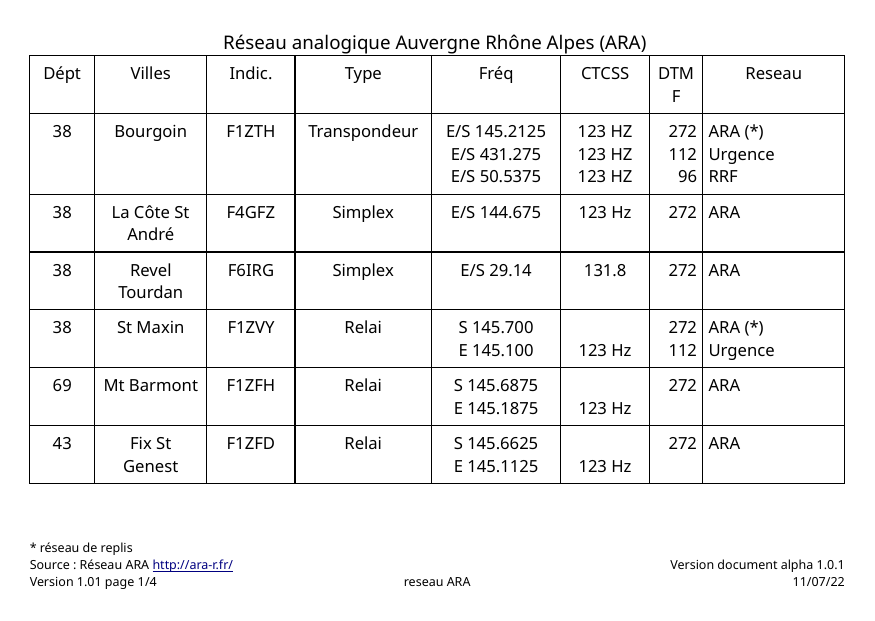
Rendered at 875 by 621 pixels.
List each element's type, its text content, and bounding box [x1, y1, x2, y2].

table_header Fréq [432, 56, 560, 113]
table_cell La Côte St André [95, 195, 206, 251]
table_cell 123 Hz [561, 426, 649, 483]
table_cell ARA [703, 368, 844, 425]
table_cell S 145.6625 E 145.1125 [432, 426, 560, 483]
table_cell Relai [296, 310, 431, 367]
table_cell Bourgoin [95, 114, 206, 193]
table_cell St Maxin [95, 310, 206, 367]
table_cell F1ZTH [207, 114, 294, 193]
table_cell F4GFZ [207, 195, 294, 251]
table_cell 123 HZ 123 HZ 123 HZ [561, 114, 649, 193]
table_cell Mt Barmont [95, 368, 206, 425]
table_header Dépt [30, 56, 94, 113]
table_cell 123 Hz [561, 368, 649, 425]
table_cell F1ZFD [207, 426, 294, 483]
table_cell ARA [703, 195, 844, 251]
table_cell 123 Hz [561, 310, 649, 367]
text Réseau analogique Auvergne Rhône Alpes (ARA) [29, 29, 844, 55]
table_cell 272 [650, 195, 702, 251]
table_header Indic. [207, 56, 294, 113]
table_header CTCSS [561, 56, 649, 113]
table_cell ARA (*) Urgence RRF [703, 114, 844, 193]
table_cell ARA [703, 426, 844, 483]
table_cell 272 [650, 368, 702, 425]
table_cell S 145.700 E 145.100 [432, 310, 560, 367]
table_header Reseau [703, 56, 844, 113]
table_cell F1ZFH [207, 368, 294, 425]
table_header Villes [95, 56, 206, 113]
table_cell 272 112 [650, 310, 702, 367]
table_cell 69 [30, 368, 94, 425]
table_cell 38 [30, 310, 94, 367]
table_cell Revel Tourdan [95, 253, 206, 309]
table_cell 131.8 [561, 253, 649, 309]
table_cell E/S 144.675 [432, 195, 560, 251]
table_cell 272 [650, 426, 702, 483]
table_cell S 145.6875 E 145.1875 [432, 368, 560, 425]
table_cell ARA (*) Urgence [703, 310, 844, 367]
table_cell 38 [30, 114, 94, 193]
table_cell Transpondeur [296, 114, 431, 193]
table_cell Simplex [296, 253, 431, 309]
table_cell 38 [30, 253, 94, 309]
table_cell Simplex [296, 195, 431, 251]
table_cell E/S 29.14 [432, 253, 560, 309]
table_cell 123 Hz [561, 195, 649, 251]
table_header DTMF [650, 56, 702, 113]
table_cell E/S 145.2125 E/S 431.275 E/S 50.5375 [432, 114, 560, 193]
table_cell Fix St Genest [95, 426, 206, 483]
table_cell 272 [650, 253, 702, 309]
table_cell Relai [296, 426, 431, 483]
table_cell 272 112 96 [650, 114, 702, 193]
table_cell 43 [30, 426, 94, 483]
table_header Type [296, 56, 431, 113]
table_cell ARA [703, 253, 844, 309]
table_cell F6IRG [207, 253, 294, 309]
table_cell F1ZVY [207, 310, 294, 367]
table_cell Relai [296, 368, 431, 425]
table_cell 38 [30, 195, 94, 251]
